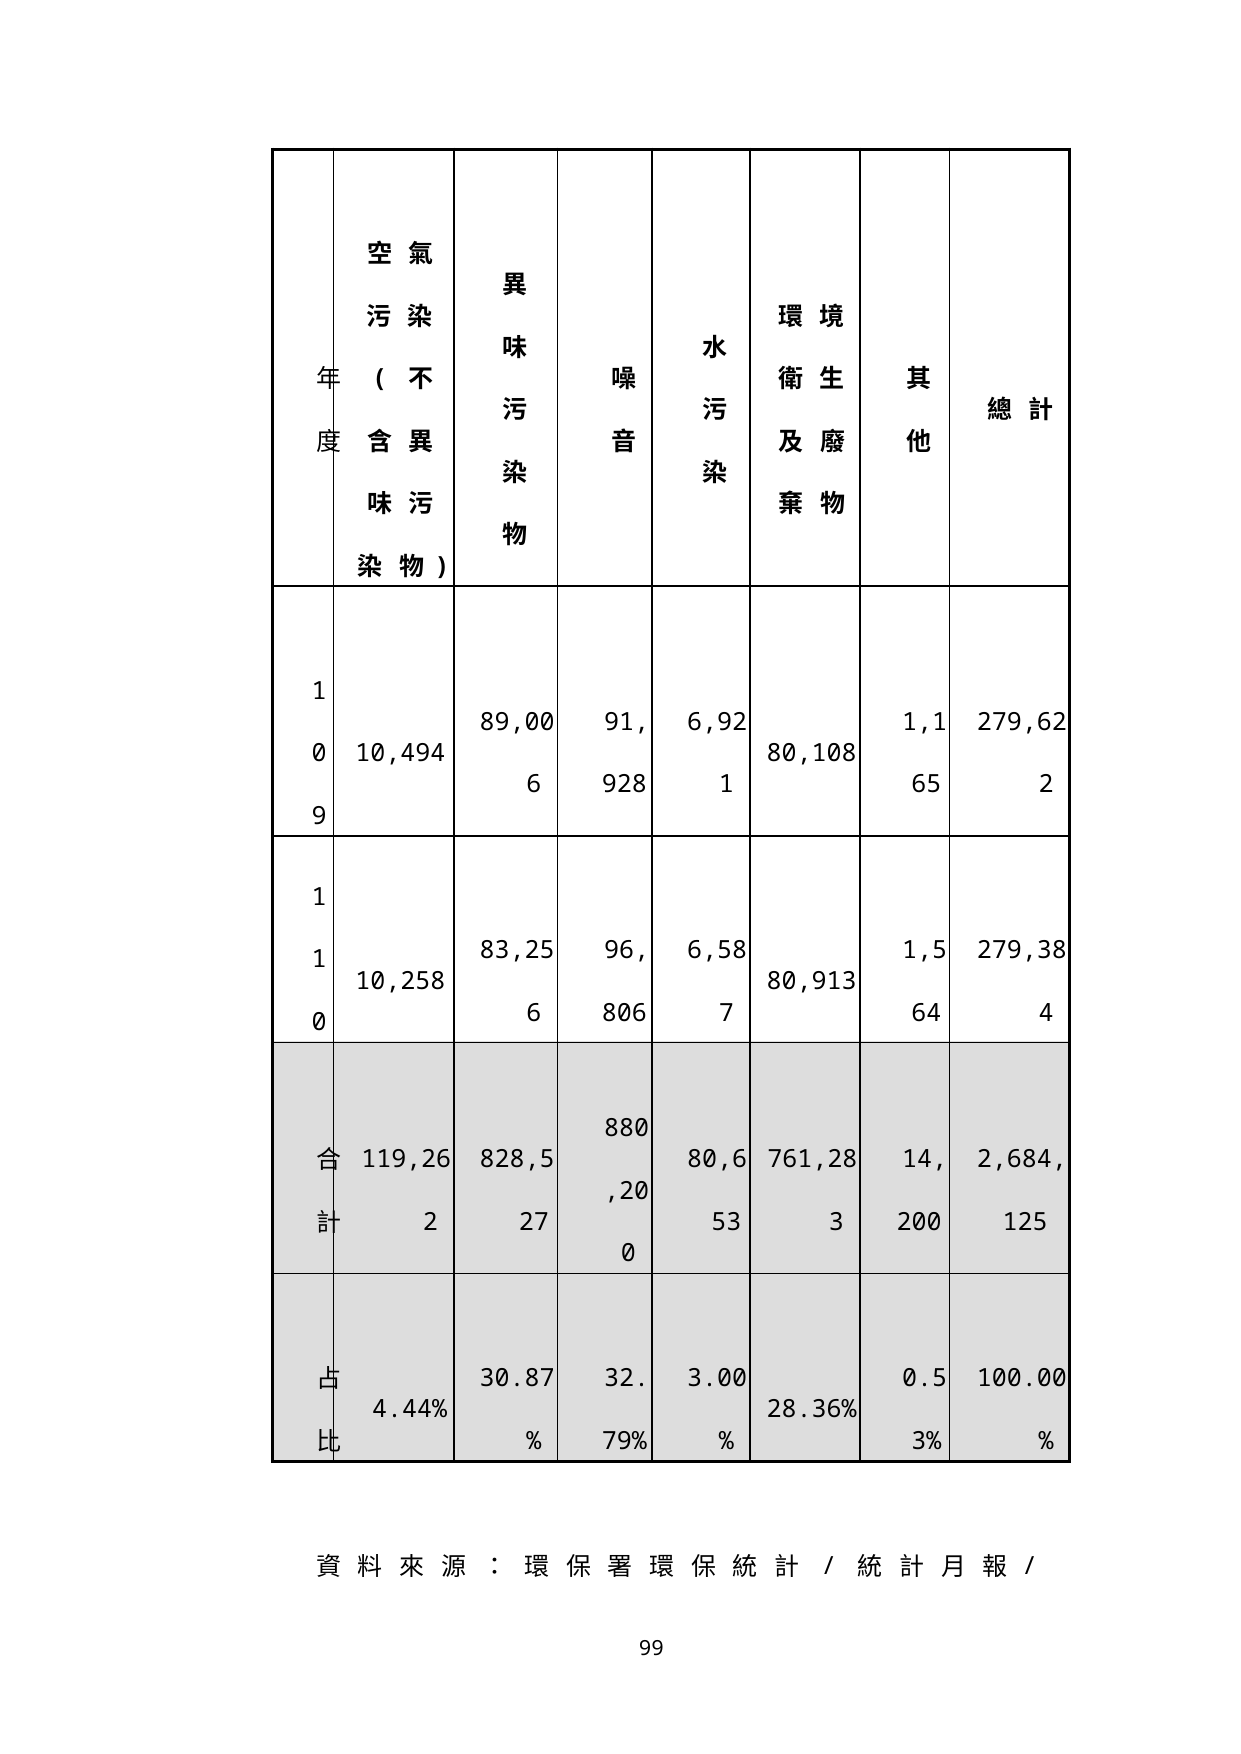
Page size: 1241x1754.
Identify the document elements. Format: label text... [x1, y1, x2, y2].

table_header 噪音 [558, 151, 651, 585]
table_cell 2,684,125 [950, 1043, 1068, 1273]
table_cell 6,587 [653, 837, 749, 1041]
table_cell 279,622 [950, 587, 1068, 835]
table_header 異味污染物 [455, 151, 557, 585]
table_cell 80,108 [751, 587, 859, 835]
table_header 其他 [861, 151, 949, 585]
table_cell 279,384 [950, 837, 1068, 1041]
table_header 年度 [274, 151, 333, 585]
table_cell 4.44% [334, 1274, 453, 1460]
table_cell 14,200 [861, 1043, 949, 1273]
table_cell 119,262 [334, 1043, 453, 1273]
table_cell 1,564 [861, 837, 949, 1041]
table_cell 110 [274, 837, 333, 1041]
table_cell 100.00% [950, 1274, 1068, 1460]
table_cell 0.53% [861, 1274, 949, 1460]
table_cell 761,283 [751, 1043, 859, 1273]
table_cell 1,165 [861, 587, 949, 835]
table_cell 32.79% [558, 1274, 651, 1460]
table_cell 109 [274, 587, 333, 835]
table_cell 30.87% [455, 1274, 557, 1460]
table_cell 96,806 [558, 837, 651, 1041]
table_cell 占比 [274, 1274, 333, 1460]
table_cell 80,913 [751, 837, 859, 1041]
table_cell 80,653 [653, 1043, 749, 1273]
table_cell 89,006 [455, 587, 557, 835]
text 資料來源：環保署環保統計/統計月報/ [271, 1523, 1058, 1585]
table_cell 828,527 [455, 1043, 557, 1273]
table_cell 91,928 [558, 587, 651, 835]
table_header 環境衛生及廢棄物 [751, 151, 859, 585]
table_cell 3.00% [653, 1274, 749, 1460]
table_cell 28.36% [751, 1274, 859, 1460]
table_cell 10,258 [334, 837, 453, 1041]
table_header 水污染 [653, 151, 749, 585]
table_cell 6,921 [653, 587, 749, 835]
table_cell 83,256 [455, 837, 557, 1041]
table_cell 10,494 [334, 587, 453, 835]
table_cell 880,200 [558, 1043, 651, 1273]
table_header 空氣污染(不含異味污染物) [334, 151, 453, 585]
table_header 總計 [950, 151, 1068, 585]
table_cell 合計 [274, 1043, 333, 1273]
